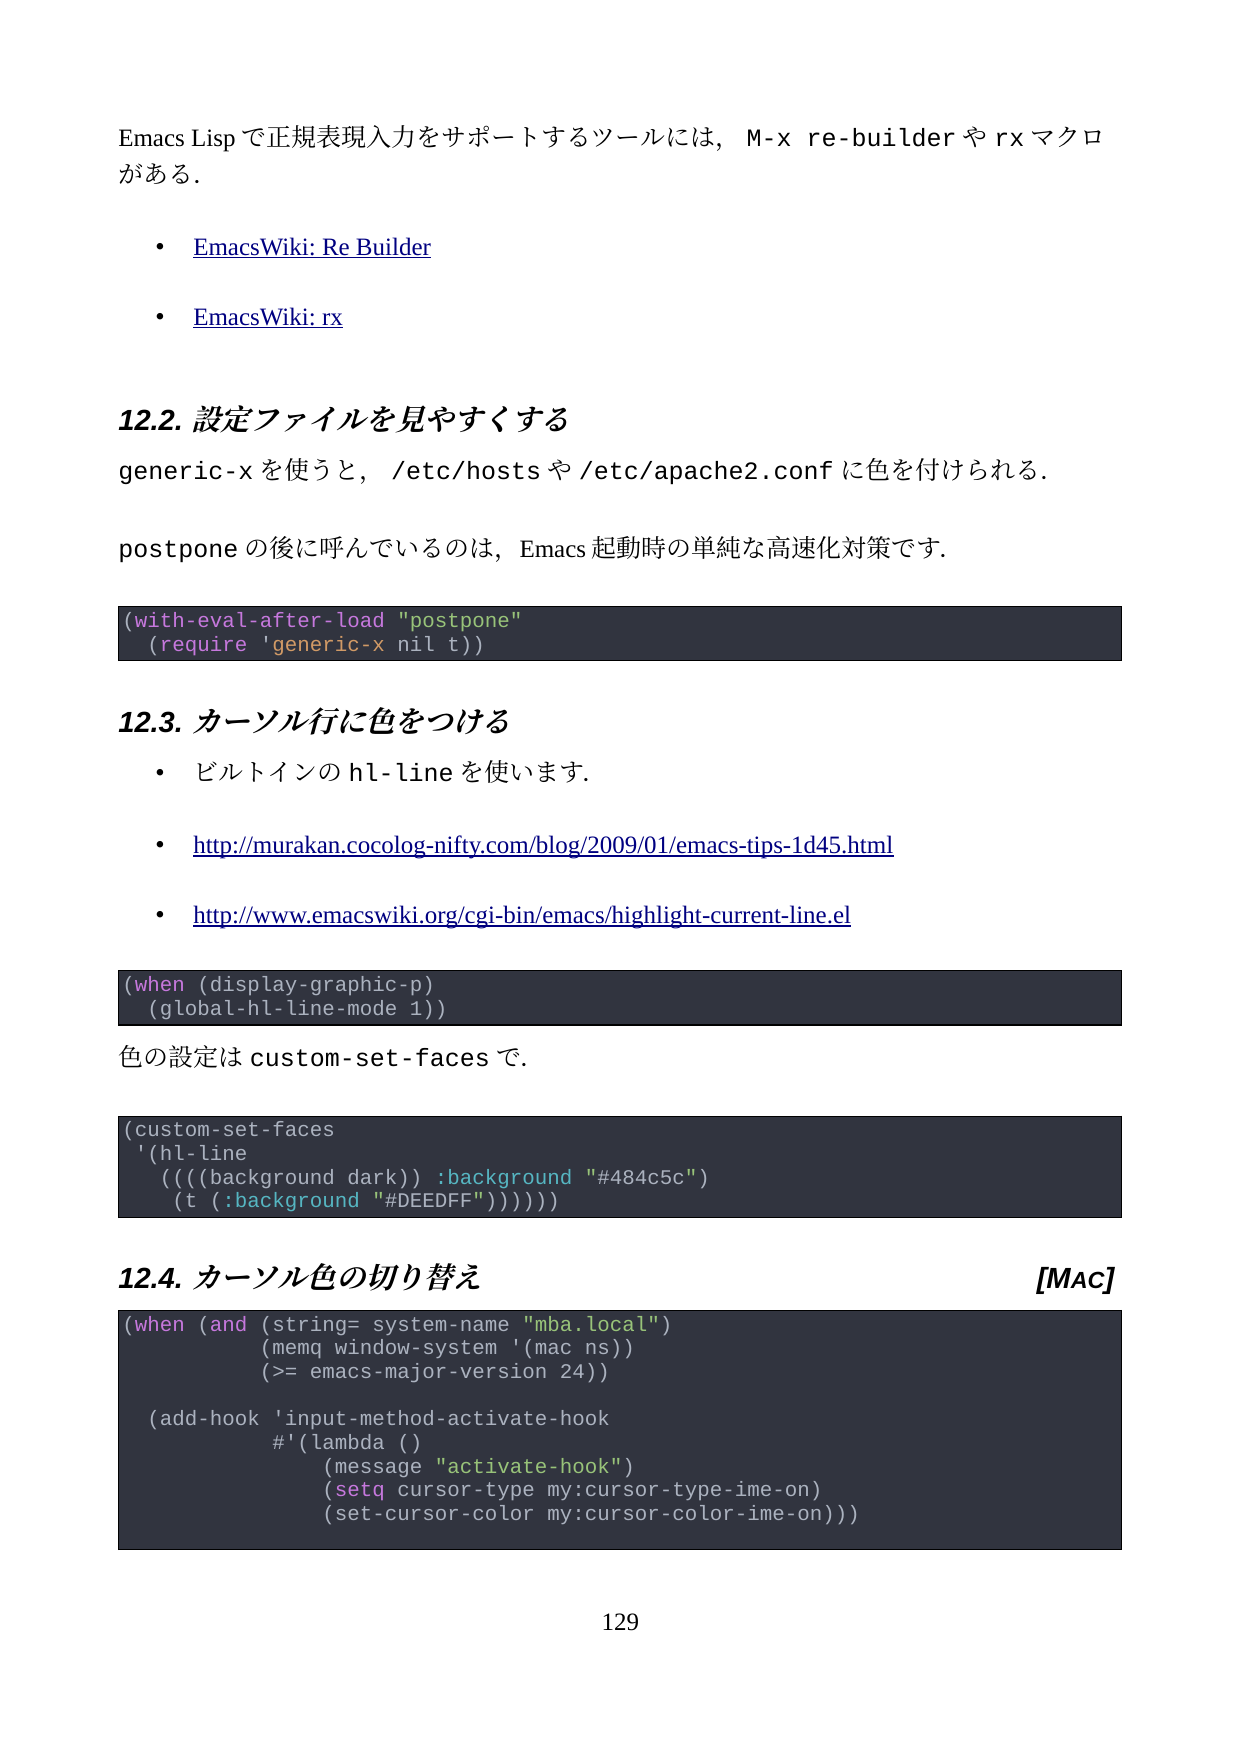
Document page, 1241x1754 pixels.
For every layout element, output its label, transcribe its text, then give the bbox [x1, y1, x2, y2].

text #'(lambda () [119, 1428, 1121, 1452]
text Emacs Lisp で正規表現入力をサポートするツールには， M-x re-builder や rx マクロがある． [118, 118, 1122, 219]
subtitle カーソル行に色をつける [118, 698, 1122, 740]
text (t (:background "#DEEDFF")))))) [119, 1186, 1121, 1217]
text (when (and (string= system-name "mba.local") [119, 1311, 1121, 1333]
text 色の設定は custom-set-faces で． [118, 1038, 1122, 1103]
list ビルトインの hl-line を使います． [156, 753, 1122, 818]
text (setq cursor-type my:cursor-type-ime-on) [119, 1475, 1121, 1499]
text (require 'generic-x nil t)) [119, 629, 1121, 660]
subtitle 設定ファイルを見やすくする [118, 397, 1122, 438]
list http://murakan.cocolog-nifty.com/blog/2009/01/emacs-tips-1d45.html [156, 830, 1122, 888]
text (global-hl-line-mode 1)) [119, 994, 1121, 1024]
list EmacsWiki: Re Builder [156, 232, 1122, 289]
text (with-eval-after-load "postpone" [119, 607, 1121, 629]
list http://www.emacswiki.org/cgi-bin/emacs/highlight-current-line.el [156, 900, 1122, 958]
text ((((background dark)) :background "#484c5c") [119, 1163, 1121, 1186]
text (set-cursor-color my:cursor-color-ime-on))) [119, 1499, 1121, 1523]
text (>= emacs-major-version 24)) [119, 1357, 1121, 1381]
subtitle カーソル色の切り替え [Mac] [118, 1255, 1122, 1297]
text (custom-set-faces [119, 1117, 1121, 1139]
text '(hl-line [119, 1139, 1121, 1163]
text generic-x を使うと， /etc/hosts や /etc/apache2.conf に色を付けられる． [118, 451, 1122, 516]
list EmacsWiki: rx [156, 302, 1122, 359]
text (memq window-system '(mac ns)) [119, 1333, 1121, 1357]
text postpone の後に呼んでいるのは，Emacs起動時の単純な高速化対策です． [118, 528, 1122, 593]
text (when (display-graphic-p) [119, 971, 1121, 994]
text (message "activate-hook") [119, 1452, 1121, 1475]
text (add-hook 'input-method-activate-hook [119, 1404, 1121, 1428]
